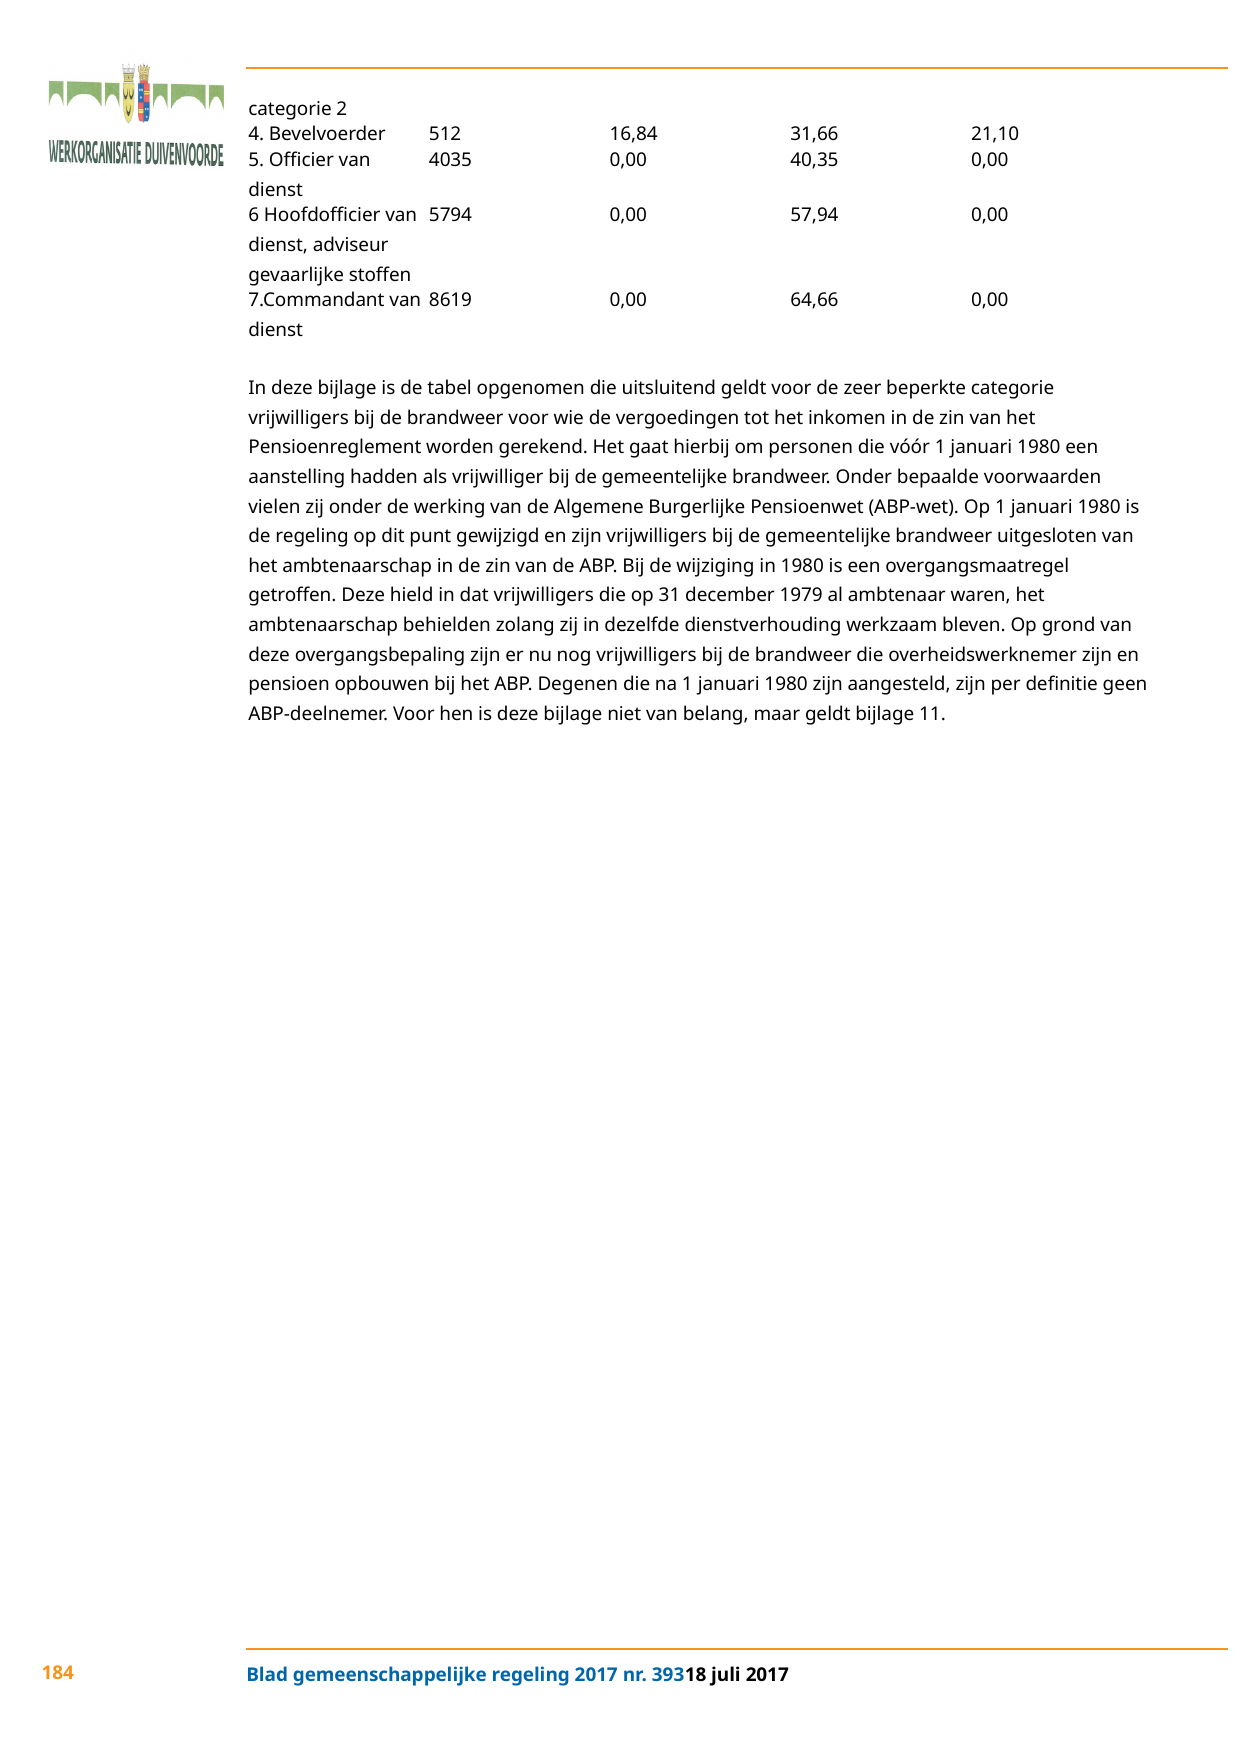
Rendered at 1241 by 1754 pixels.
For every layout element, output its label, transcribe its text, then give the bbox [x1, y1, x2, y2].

picture [41, 47, 231, 172]
table_cell 57,94 [790, 202, 971, 286]
table_cell 5. Officier van dienst [248, 146, 429, 202]
table_cell 0,00 [971, 146, 1152, 202]
table_cell 6 Hoofdofficier van dienst, adviseur gevaarlijke stoffen [248, 202, 429, 286]
table_cell 4035 [429, 146, 609, 202]
table_cell [971, 95, 1152, 121]
table_cell 0,00 [609, 202, 790, 286]
table_cell 64,66 [790, 286, 971, 342]
table_cell 8619 [429, 286, 609, 342]
table_cell categorie 2 [248, 95, 429, 121]
table_cell 5794 [429, 202, 609, 286]
table_cell 512 [429, 121, 609, 146]
table_cell 0,00 [609, 146, 790, 202]
table_cell 0,00 [609, 286, 790, 342]
table_cell 0,00 [971, 202, 1152, 286]
table_cell 16,84 [609, 121, 790, 146]
table_cell 40,35 [790, 146, 971, 202]
table_cell 31,66 [790, 121, 971, 146]
text In deze bijlage is de tabel opgenomen die uitsluitend geldt voor de zeer beperkte categorie vrijwilligers bij de brandweer voor wie de vergoedingen tot het inkomen in de zin van het Pensioenreglement worden gerekend. Het gaat hierbij om personen die vóór 1 januari 1980 een aanstelling hadden als vrijwilliger bij de gemeentelijke brandweer. Onder bepaalde voorwaarden vielen zij onder de werking van de Algemene Burgerlijke Pensioenwet (ABP-wet). Op 1 januari 1980 is de regeling op dit punt gewijzigd en zijn vrijwilligers bij de gemeentelijke brandweer uitgesloten van het ambtenaarschap in de zin van de ABP. Bij de wijziging in 1980 is een overgangsmaatregel getroffen. Deze hield in dat vrijwilligers die op 31 december 1979 al ambtenaar waren, het ambtenaarschap behielden zolang zij in dezelfde dienstverhouding werkzaam bleven. Op grond van deze overgangsbepaling zijn er nu nog vrijwilligers bij de brandweer die overheidswerknemer zijn en pensioen opbouwen bij het ABP. Degenen die na 1 januari 1980 zijn aangesteld, zijn per definitie geen ABP-deelnemer. Voor hen is deze bijlage niet van belang, maar geldt bijlage 11. [248, 374, 1152, 726]
table_cell [429, 95, 609, 121]
table_cell 4. Bevelvoerder [248, 121, 429, 146]
table_cell 0,00 [971, 286, 1152, 342]
table_cell [609, 95, 790, 121]
table_cell [790, 95, 971, 121]
table_cell 7.Commandant van dienst [248, 286, 429, 342]
table_cell 21,10 [971, 121, 1152, 146]
